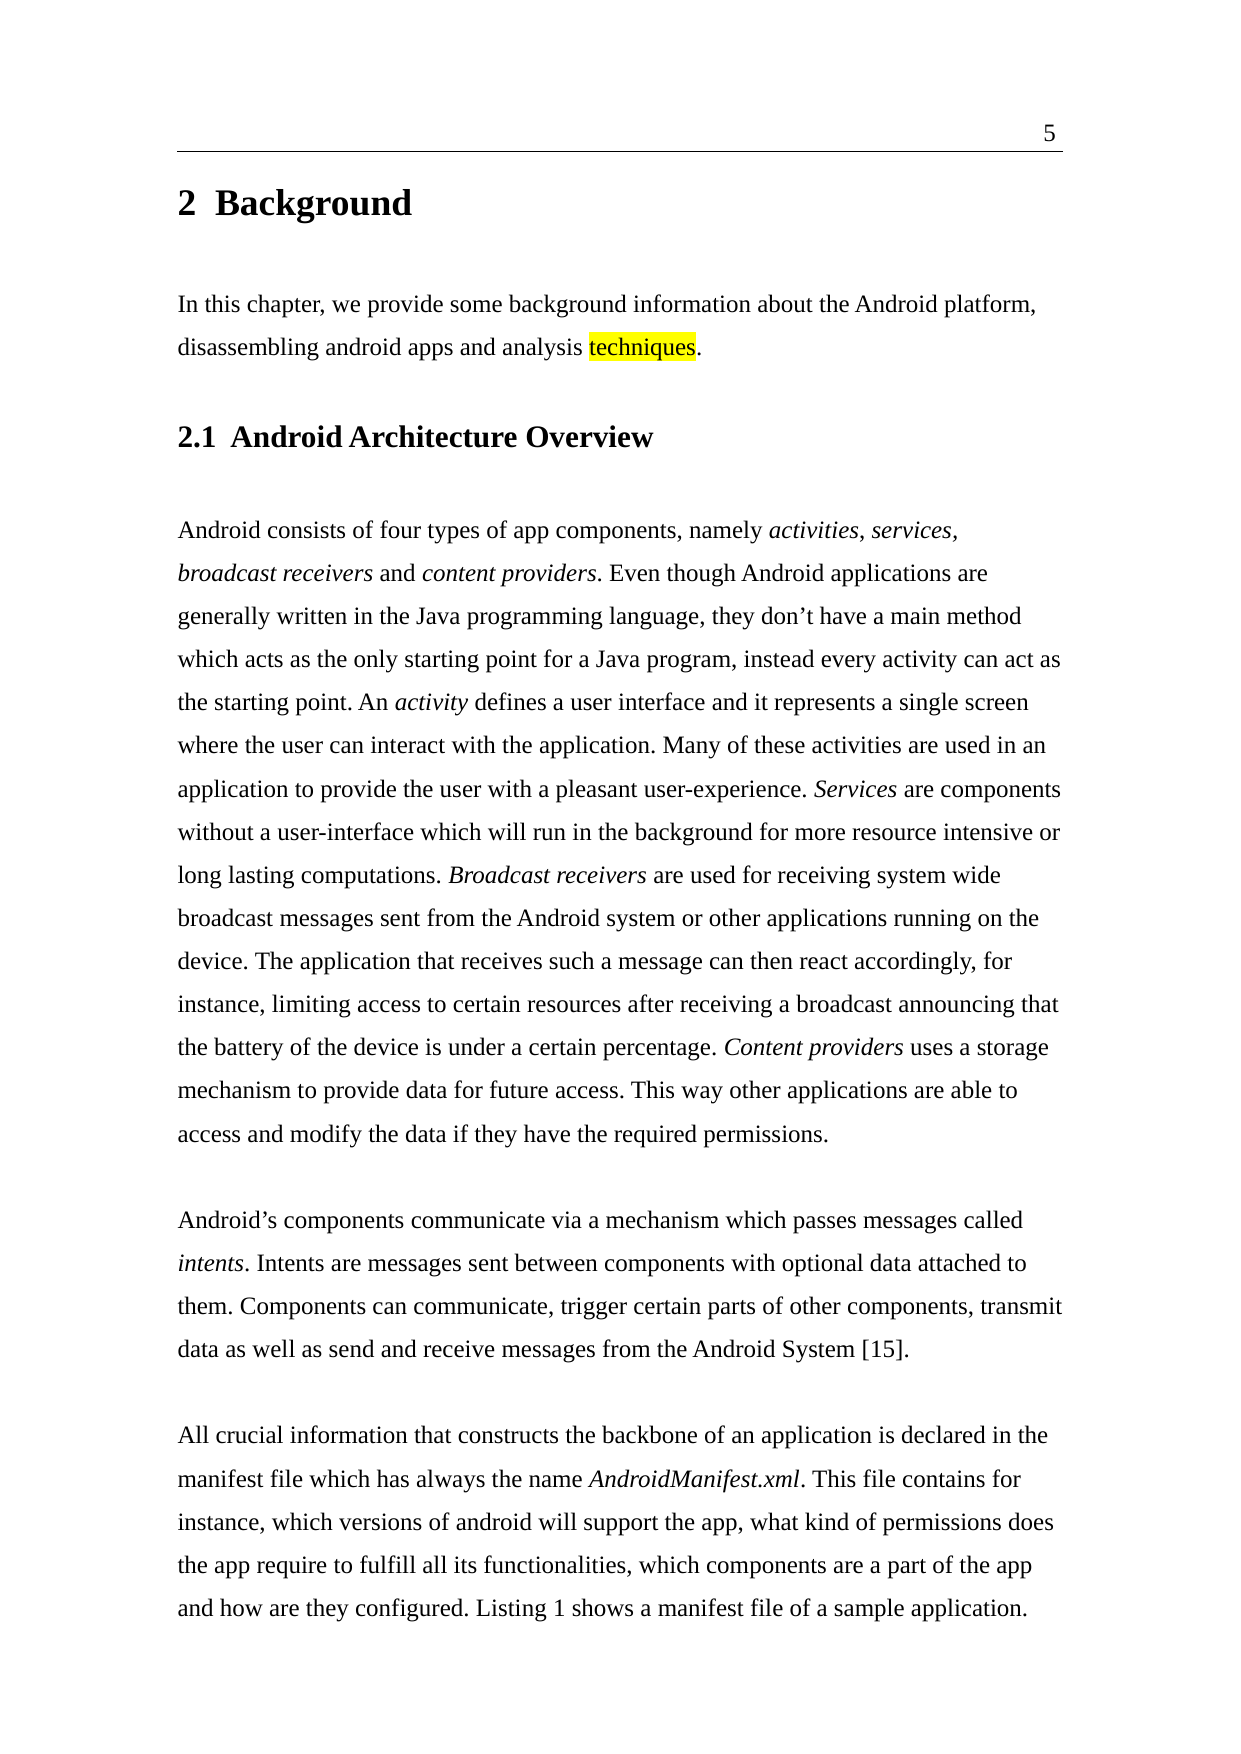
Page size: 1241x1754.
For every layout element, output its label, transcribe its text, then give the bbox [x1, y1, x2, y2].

text In this chapter, we provide some background information about the Android platform, disassembling android apps and analysis techniques. [177, 289, 1063, 361]
text Android’s components communicate via a mechanism which passes messages called intents. Intents are messages sent between components with optional data attached to them. Components can communicate, trigger certain parts of other components, transmit data as well as send and receive messages from the Android System [15]. [177, 1205, 1063, 1363]
text All crucial information that constructs the backbone of an application is declared in the manifest file which has always the name AndroidManifest.xml. This file contains for instance, which versions of android will support the app, what kind of permissions does the app require to fulfill all its functionalities, which components are a part of the app and how are they configured. Listing 1 shows a manifest file of a sample application. [177, 1421, 1063, 1622]
text 2 Background [177, 181, 1063, 224]
text 2.1 Android Architecture Overview [177, 418, 1063, 454]
text Android consists of four types of app components, namely activities, services, broadcast receivers and content providers. Even though Android applications are generally written in the Java programming language, they don’t have a main method which acts as the only starting point for a Java program, instead every activity can act as the starting point. An activity defines a user interface and it represents a single screen where the user can interact with the application. Many of these activities are used in an application to provide the user with a pleasant user-experience. Services are components without a user-interface which will run in the background for more resource intensive or long lasting computations. Broadcast receivers are used for receiving system wide broadcast messages sent from the Android system or other applications running on the device. The application that receives such a message can then react accordingly, for instance, limiting access to certain resources after receiving a broadcast announcing that the battery of the device is under a certain percentage. Content providers uses a storage mechanism to provide data for future access. This way other applications are able to access and modify the data if they have the required permissions. [177, 515, 1063, 1147]
